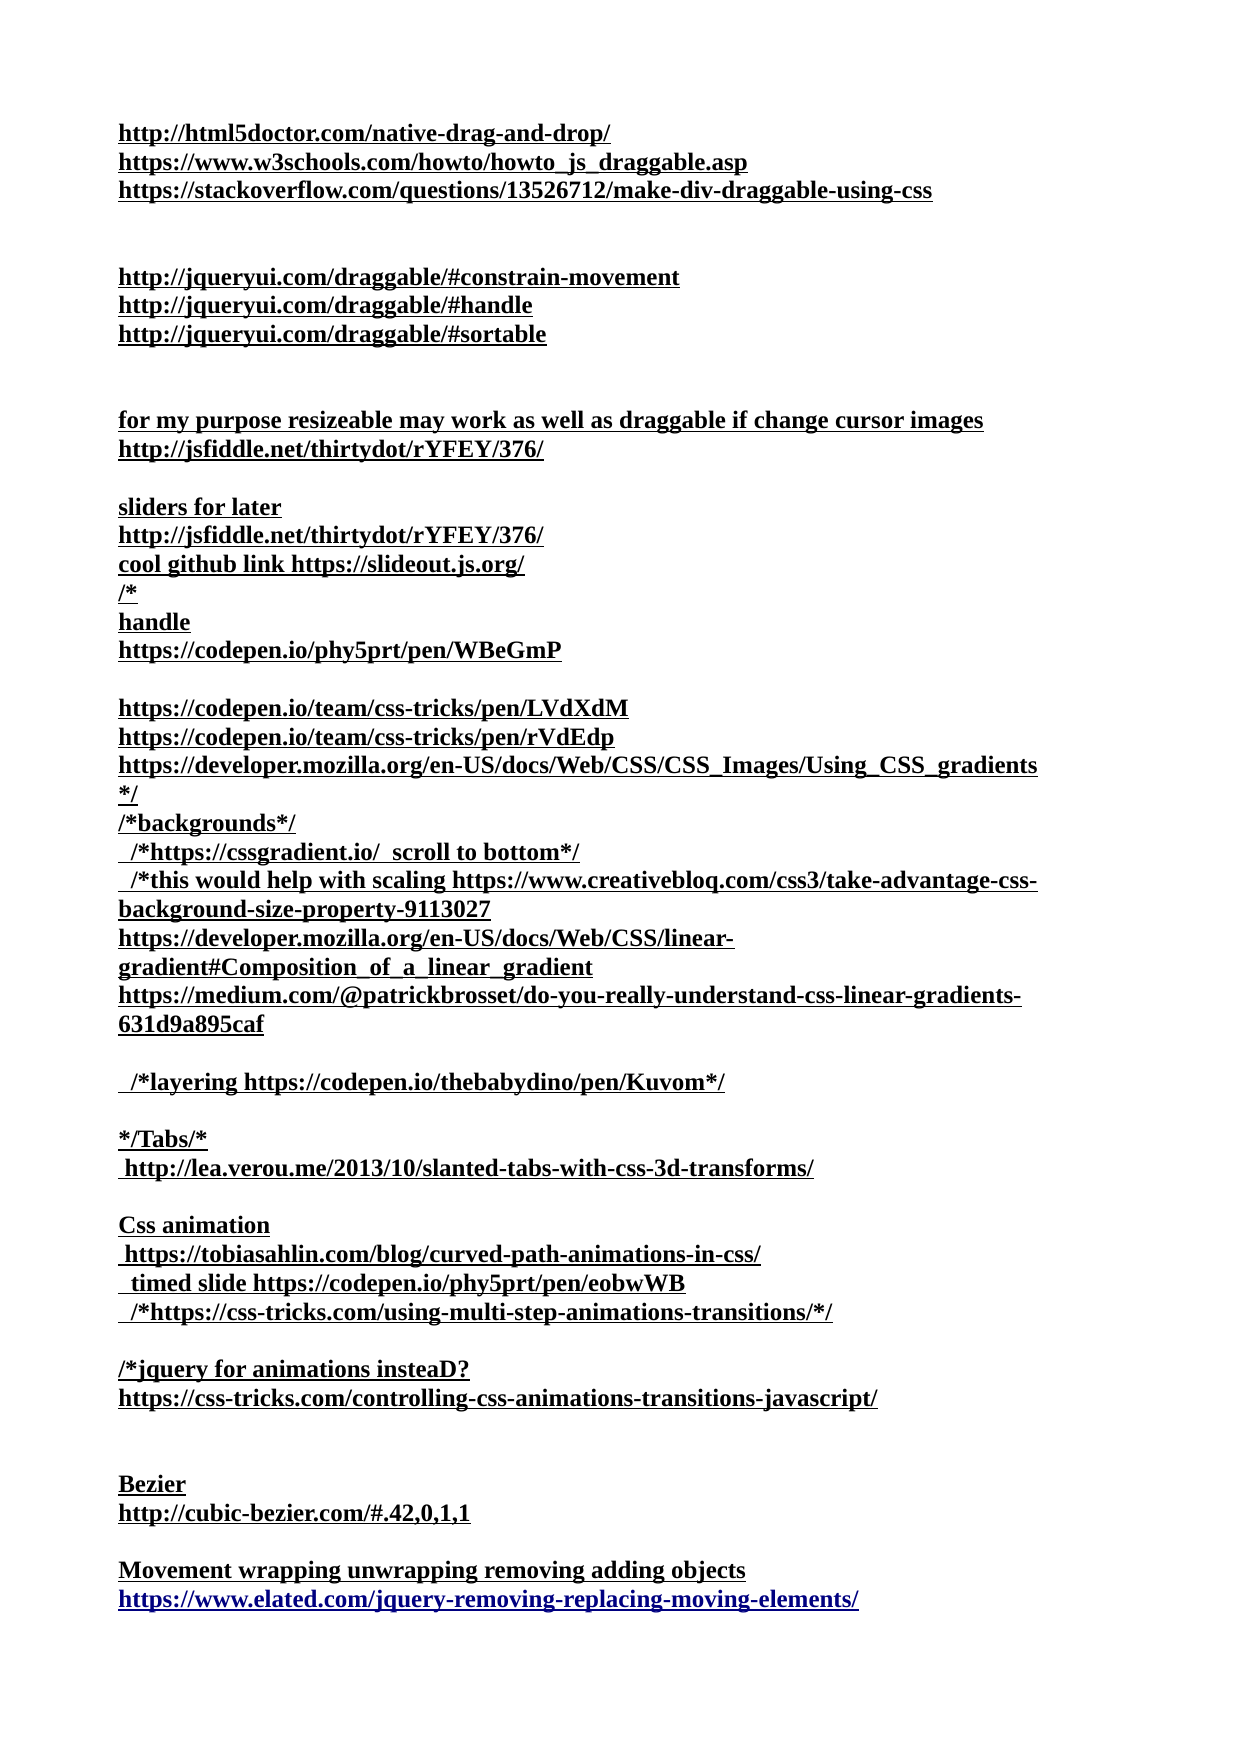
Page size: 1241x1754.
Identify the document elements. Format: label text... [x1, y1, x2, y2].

text sliders for later [118, 492, 1122, 521]
text https://codepen.io/team/css-tricks/pen/rVdEdp [118, 722, 1122, 751]
text https://codepen.io/team/css-tricks/pen/LVdXdM [118, 693, 1122, 722]
text /*https://css-tricks.com/using-multi-step-animations-transitions/*/ [118, 1297, 1122, 1326]
text http://jsfiddle.net/thirtydot/rYFEY/376/ [118, 521, 1122, 549]
text http://lea.verou.me/2013/10/slanted-tabs-with-css-3d-transforms/ [118, 1153, 1122, 1182]
text Bezier [118, 1469, 1122, 1498]
text http://jqueryui.com/draggable/#sortable [118, 319, 1122, 348]
text http://jqueryui.com/draggable/#constrain-movement [118, 262, 1122, 291]
text https://css-tricks.com/controlling-css-animations-transitions-javascript/ [118, 1383, 1122, 1412]
text http://jsfiddle.net/thirtydot/rYFEY/376/ [118, 434, 1122, 463]
text /*backgrounds*/ [118, 808, 1122, 837]
text */Tabs/* [118, 1124, 1122, 1153]
text */ [118, 779, 1122, 808]
text https://developer.mozilla.org/en-US/docs/Web/CSS/linear-gradient#Composition_of_a_linear_gradient [118, 923, 1122, 981]
text /*this would help with scaling https://www.creativebloq.com/css3/take-advantage-css-background-size-property-9113027 [118, 866, 1122, 923]
text https://stackoverflow.com/questions/13526712/make-div-draggable-using-css [118, 176, 1122, 204]
text /*jquery for animations insteaD? [118, 1354, 1122, 1383]
text for my purpose resizeable may work as well as draggable if change cursor images [118, 406, 1122, 434]
text cool github link https://slideout.js.org/ [118, 549, 1122, 578]
text http://html5doctor.com/native-drag-and-drop/ [118, 118, 1122, 147]
text Movement wrapping unwrapping removing adding objects [118, 1556, 1122, 1584]
text https://codepen.io/phy5prt/pen/WBeGmP [118, 636, 1122, 664]
text https://developer.mozilla.org/en-US/docs/Web/CSS/CSS_Images/Using_CSS_gradients [118, 751, 1122, 779]
text http://jqueryui.com/draggable/#handle [118, 291, 1122, 319]
text https://tobiasahlin.com/blog/curved-path-animations-in-css/ [118, 1239, 1122, 1268]
text /*https://cssgradient.io/ scroll to bottom*/ [118, 837, 1122, 866]
text https://www.elated.com/jquery-removing-replacing-moving-elements/ [118, 1584, 1122, 1613]
text http://cubic-bezier.com/#.42,0,1,1 [118, 1498, 1122, 1527]
text timed slide https://codepen.io/phy5prt/pen/eobwWB [118, 1268, 1122, 1297]
text handle [118, 607, 1122, 636]
text /* [118, 578, 1122, 607]
text Css animation [118, 1211, 1122, 1239]
text https://www.w3schools.com/howto/howto_js_draggable.asp [118, 147, 1122, 176]
text /*layering https://codepen.io/thebabydino/pen/Kuvom*/ [118, 1067, 1122, 1096]
text https://medium.com/@patrickbrosset/do-you-really-understand-css-linear-gradients-631d9a895caf [118, 981, 1122, 1038]
